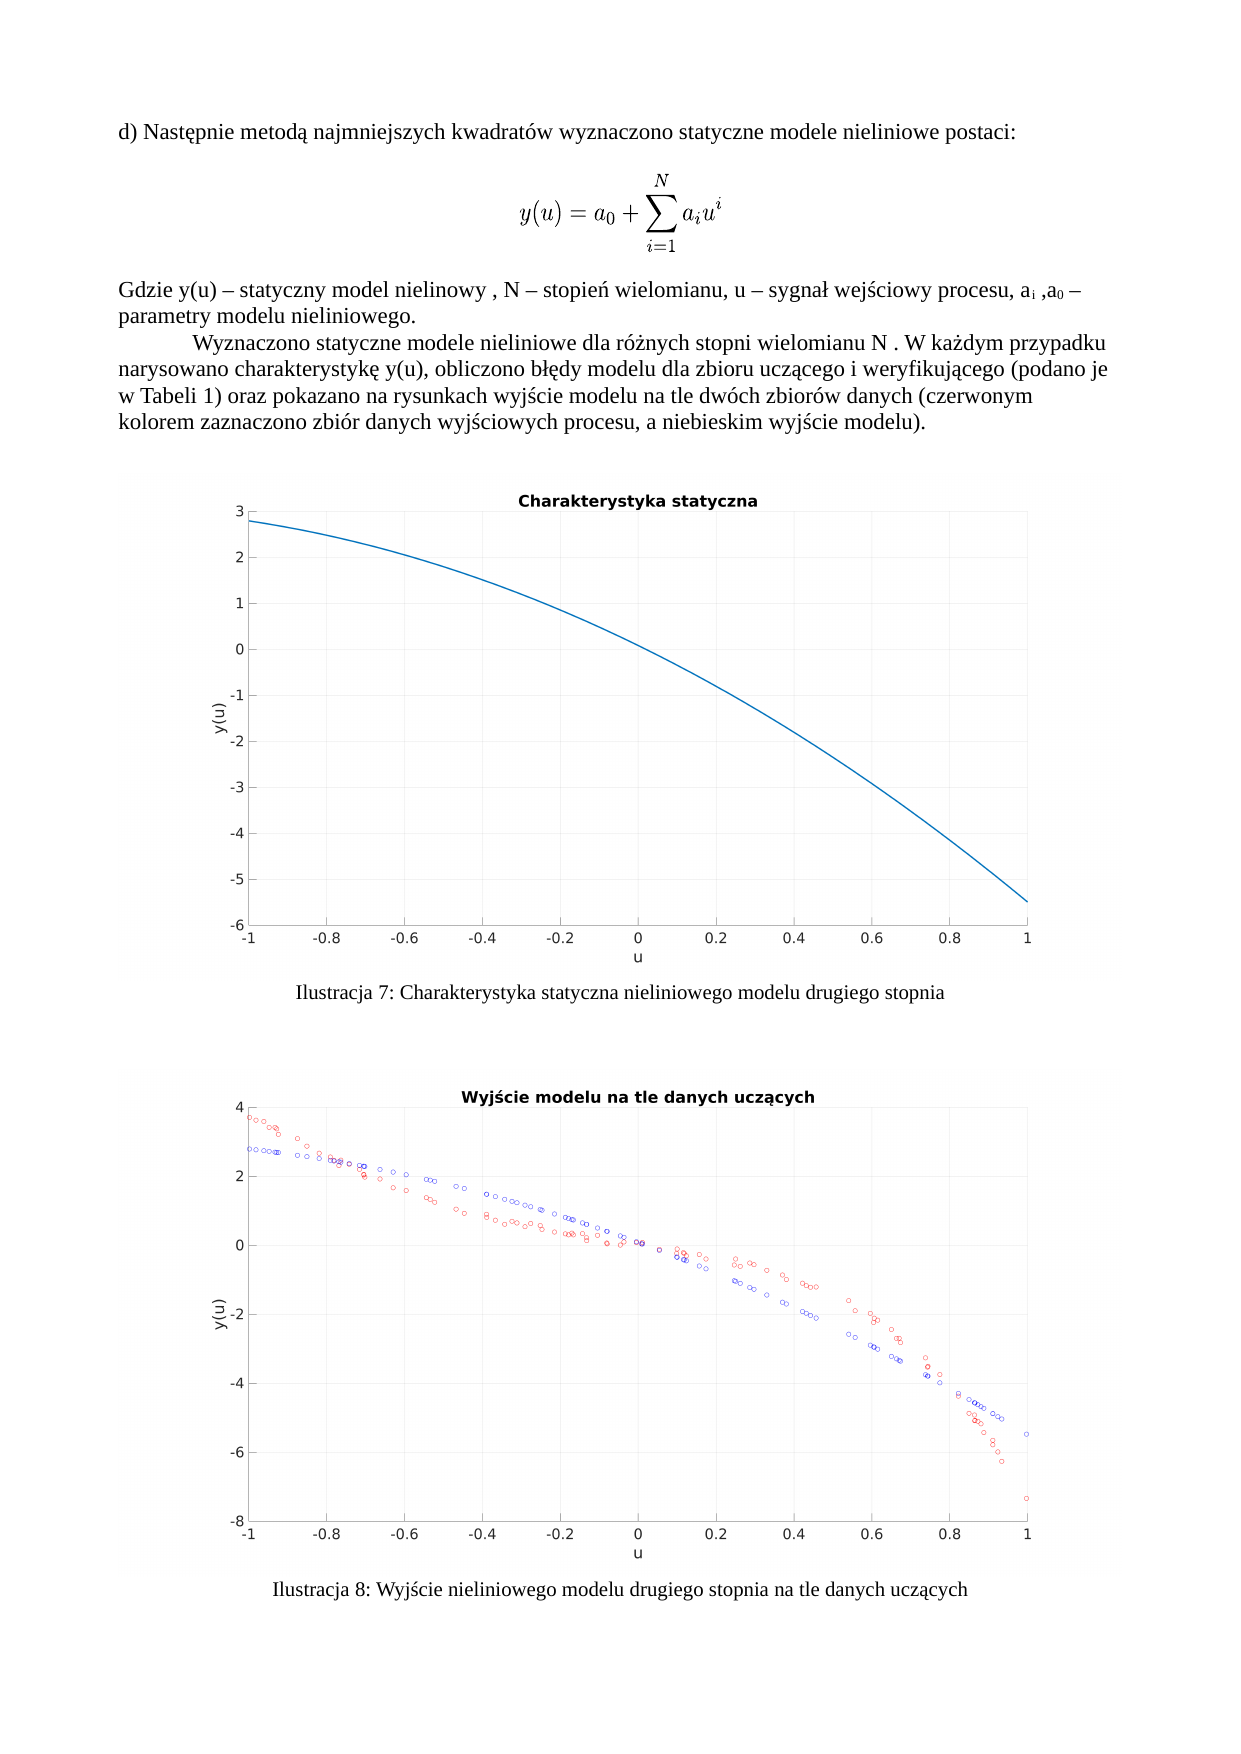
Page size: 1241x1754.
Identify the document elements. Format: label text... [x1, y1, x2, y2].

text d) Następnie metodą najmniejszych kwadratów wyznaczono statyczne modele nieliniowe postaci: [118, 118, 1122, 144]
text Gdzie y(u) – statyczny model nielinowy , N – stopień wielomianu, u – sygnał wejściowy procesu, ai ,a0 – parametry modelu nieliniowego. [118, 276, 1122, 329]
text Wyznaczono statyczne modele nieliniowe dla różnych stopni wielomianu N . W każdym przypadku narysowano charakterystykę y(u), obliczono błędy modelu dla zbioru uczącego i weryfikującego (podano je w Tabeli 1) oraz pokazano na rysunkach wyjście modelu na tle dwóch zbiorów danych (czerwonym [118, 329, 1122, 408]
picture [118, 473, 1123, 981]
text Ilustracja 8: Wyjście nieliniowego modelu drugiego stopnia na tle danych uczących [118, 1577, 1122, 1601]
picture [118, 1069, 1123, 1577]
text Ilustracja 7: Charakterystyka statyczna nieliniowego modelu drugiego stopnia [118, 981, 1122, 1004]
text kolorem zaznaczono zbiór danych wyjściowych procesu, a niebieskim wyjście modelu). [118, 408, 1122, 434]
